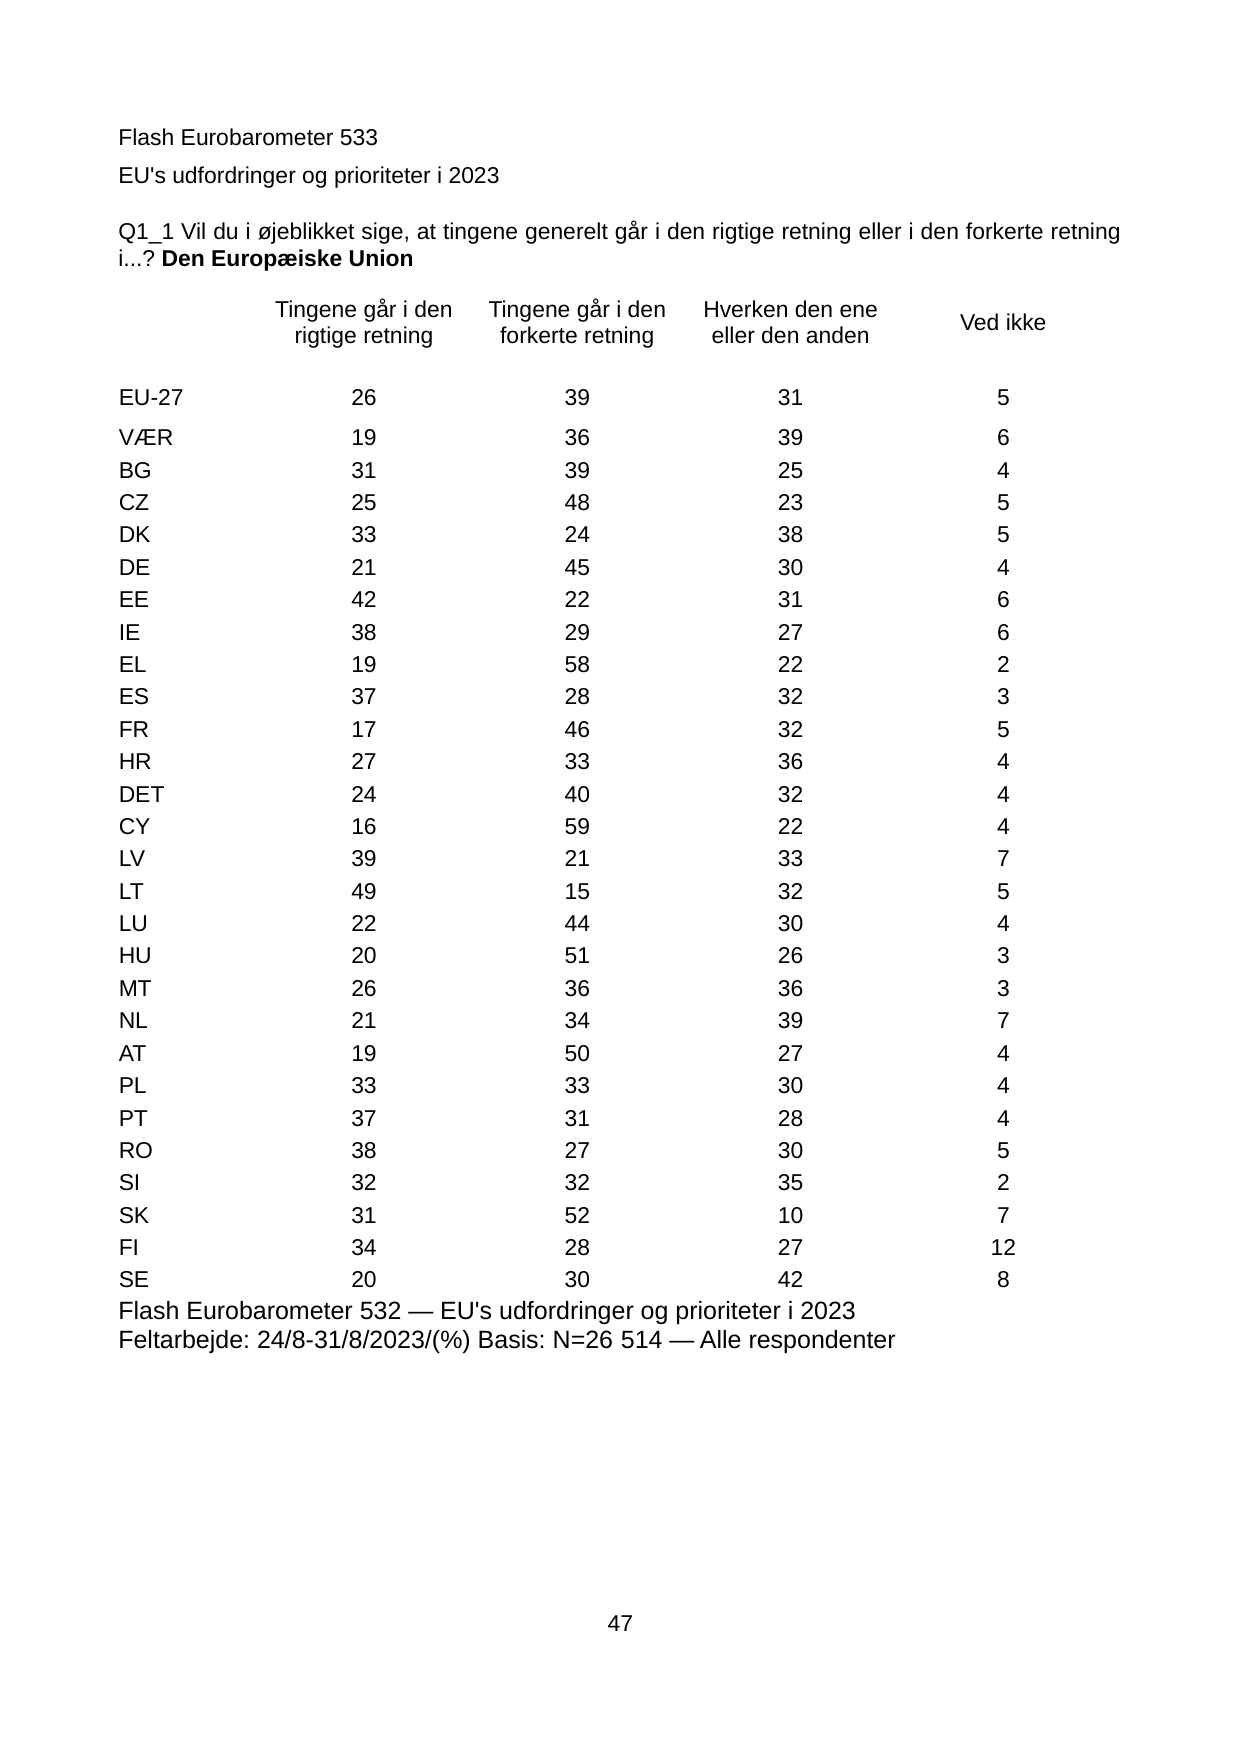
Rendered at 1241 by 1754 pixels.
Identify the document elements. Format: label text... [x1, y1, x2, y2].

table_cell 30 [684, 551, 897, 583]
table_cell 33 [257, 1069, 470, 1101]
table_cell 6 [897, 616, 1109, 648]
table_cell 15 [470, 875, 684, 907]
table_cell 38 [257, 616, 470, 648]
table_cell 3 [897, 972, 1109, 1004]
table_cell 3 [897, 940, 1109, 972]
table_cell DE [116, 551, 257, 583]
table_cell 4 [897, 1069, 1109, 1101]
table_cell 44 [470, 907, 684, 939]
table_cell 24 [470, 518, 684, 551]
table_cell 36 [470, 972, 684, 1004]
table_cell 7 [897, 1199, 1109, 1231]
table_cell 5 [897, 713, 1109, 745]
table_cell 24 [257, 778, 470, 810]
table_cell 59 [470, 810, 684, 842]
table_cell 39 [684, 421, 897, 453]
table_cell 50 [470, 1037, 684, 1069]
table_cell 21 [257, 1004, 470, 1037]
table_cell 37 [257, 1101, 470, 1134]
table_cell EE [116, 583, 257, 616]
table_cell 38 [257, 1134, 470, 1166]
table_cell LV [116, 842, 257, 875]
table_cell 52 [470, 1199, 684, 1231]
table_cell MT [116, 972, 257, 1004]
text Flash Eurobarometer 532 — EU's udfordringer og prioriteter i 2023 [118, 1296, 1122, 1324]
table_cell 42 [257, 583, 470, 616]
table_cell 32 [684, 680, 897, 713]
table_cell 5 [897, 486, 1109, 518]
table_cell 46 [470, 713, 684, 745]
table_cell 39 [257, 842, 470, 875]
table_cell 26 [257, 972, 470, 1004]
table_cell 10 [684, 1199, 897, 1231]
table_cell HU [116, 940, 257, 972]
table_cell 33 [257, 518, 470, 551]
table_cell LU [116, 907, 257, 939]
table_cell 4 [897, 454, 1109, 486]
table_cell 31 [257, 1199, 470, 1231]
table_cell 27 [257, 745, 470, 777]
table_cell 8 [897, 1264, 1109, 1296]
table_cell 19 [257, 648, 470, 680]
table_cell 25 [684, 454, 897, 486]
table_cell 7 [897, 842, 1109, 875]
table_cell 32 [257, 1166, 470, 1199]
table_cell SE [116, 1264, 257, 1296]
table_cell 27 [470, 1134, 684, 1166]
table_cell 31 [684, 583, 897, 616]
table_cell PL [116, 1069, 257, 1101]
table_cell EU-27 [116, 374, 257, 421]
table_cell 17 [257, 713, 470, 745]
table_cell ES [116, 680, 257, 713]
table_cell 39 [470, 454, 684, 486]
table_cell VÆR [116, 421, 257, 453]
table_cell 33 [470, 745, 684, 777]
table_cell 27 [684, 1231, 897, 1263]
table_cell 22 [470, 583, 684, 616]
table_cell 34 [470, 1004, 684, 1037]
table_header Tingene går i den rigtige retning [257, 271, 470, 373]
table_cell 4 [897, 1037, 1109, 1069]
table_cell 12 [897, 1231, 1109, 1263]
table_header [116, 271, 257, 373]
table_cell 2 [897, 648, 1109, 680]
table_cell 19 [257, 1037, 470, 1069]
table_cell 51 [470, 940, 684, 972]
table_cell 22 [684, 648, 897, 680]
table_header Hverken den ene eller den anden [684, 271, 897, 373]
table_header Tingene går i den forkerte retning [470, 271, 684, 373]
table_cell 37 [257, 680, 470, 713]
table_cell 4 [897, 778, 1109, 810]
text Q1_1 Vil du i øjeblikket sige, at tingene generelt går i den rigtige retning eller i den forkerte retning i...? Den Europæiske Union [118, 218, 1122, 271]
table_cell 40 [470, 778, 684, 810]
table_cell 30 [684, 907, 897, 939]
table_cell 21 [257, 551, 470, 583]
table_cell 32 [470, 1166, 684, 1199]
table_cell 6 [897, 421, 1109, 453]
table_cell 48 [470, 486, 684, 518]
table_cell 28 [470, 1231, 684, 1263]
table_cell 6 [897, 583, 1109, 616]
table_cell 5 [897, 1134, 1109, 1166]
table_cell 28 [684, 1101, 897, 1134]
table_cell 4 [897, 745, 1109, 777]
table_cell 39 [684, 1004, 897, 1037]
table_cell 5 [897, 374, 1109, 421]
table_cell SI [116, 1166, 257, 1199]
table_cell 4 [897, 551, 1109, 583]
table_cell DET [116, 778, 257, 810]
table_cell 38 [684, 518, 897, 551]
table_cell 34 [257, 1231, 470, 1263]
table_cell 22 [257, 907, 470, 939]
table_cell LT [116, 875, 257, 907]
table_cell 25 [257, 486, 470, 518]
table_cell 36 [470, 421, 684, 453]
table_cell 16 [257, 810, 470, 842]
table_cell AT [116, 1037, 257, 1069]
table_cell PT [116, 1101, 257, 1134]
table_cell 45 [470, 551, 684, 583]
table_cell EL [116, 648, 257, 680]
table_cell 26 [257, 374, 470, 421]
table_cell 4 [897, 1101, 1109, 1134]
table_cell 36 [684, 745, 897, 777]
table_cell 31 [684, 374, 897, 421]
table_cell 29 [470, 616, 684, 648]
table_cell 49 [257, 875, 470, 907]
table_cell 33 [684, 842, 897, 875]
table_cell 5 [897, 518, 1109, 551]
table_cell SK [116, 1199, 257, 1231]
table_cell 2 [897, 1166, 1109, 1199]
table_cell CZ [116, 486, 257, 518]
table_cell 32 [684, 713, 897, 745]
text Feltarbejde: 24/8-31/8/2023/(%) Basis: N=26 514 — Alle respondenter [118, 1324, 1122, 1353]
table_cell 27 [684, 616, 897, 648]
table_cell 5 [897, 875, 1109, 907]
table_cell 32 [684, 875, 897, 907]
table_cell 20 [257, 1264, 470, 1296]
table_cell IE [116, 616, 257, 648]
table_cell 36 [684, 972, 897, 1004]
table_cell FR [116, 713, 257, 745]
table_cell 30 [684, 1069, 897, 1101]
table_cell 30 [684, 1134, 897, 1166]
table_cell 23 [684, 486, 897, 518]
table_cell 28 [470, 680, 684, 713]
table_cell 26 [684, 940, 897, 972]
table_cell 19 [257, 421, 470, 453]
table_cell 33 [470, 1069, 684, 1101]
table_cell 58 [470, 648, 684, 680]
table_cell 4 [897, 810, 1109, 842]
table_cell 31 [257, 454, 470, 486]
table_cell NL [116, 1004, 257, 1037]
table_cell 31 [470, 1101, 684, 1134]
table_cell CY [116, 810, 257, 842]
table_cell 21 [470, 842, 684, 875]
table_cell 27 [684, 1037, 897, 1069]
table_cell FI [116, 1231, 257, 1263]
table_cell DK [116, 518, 257, 551]
table_cell HR [116, 745, 257, 777]
table_cell 7 [897, 1004, 1109, 1037]
table_cell RO [116, 1134, 257, 1166]
table_cell BG [116, 454, 257, 486]
table_cell 4 [897, 907, 1109, 939]
table_cell 3 [897, 680, 1109, 713]
table_cell 32 [684, 778, 897, 810]
table_cell 30 [470, 1264, 684, 1296]
table_header Ved ikke [897, 271, 1109, 373]
table_cell 39 [470, 374, 684, 421]
table_cell 35 [684, 1166, 897, 1199]
table_cell 20 [257, 940, 470, 972]
table_cell 22 [684, 810, 897, 842]
table_cell 42 [684, 1264, 897, 1296]
